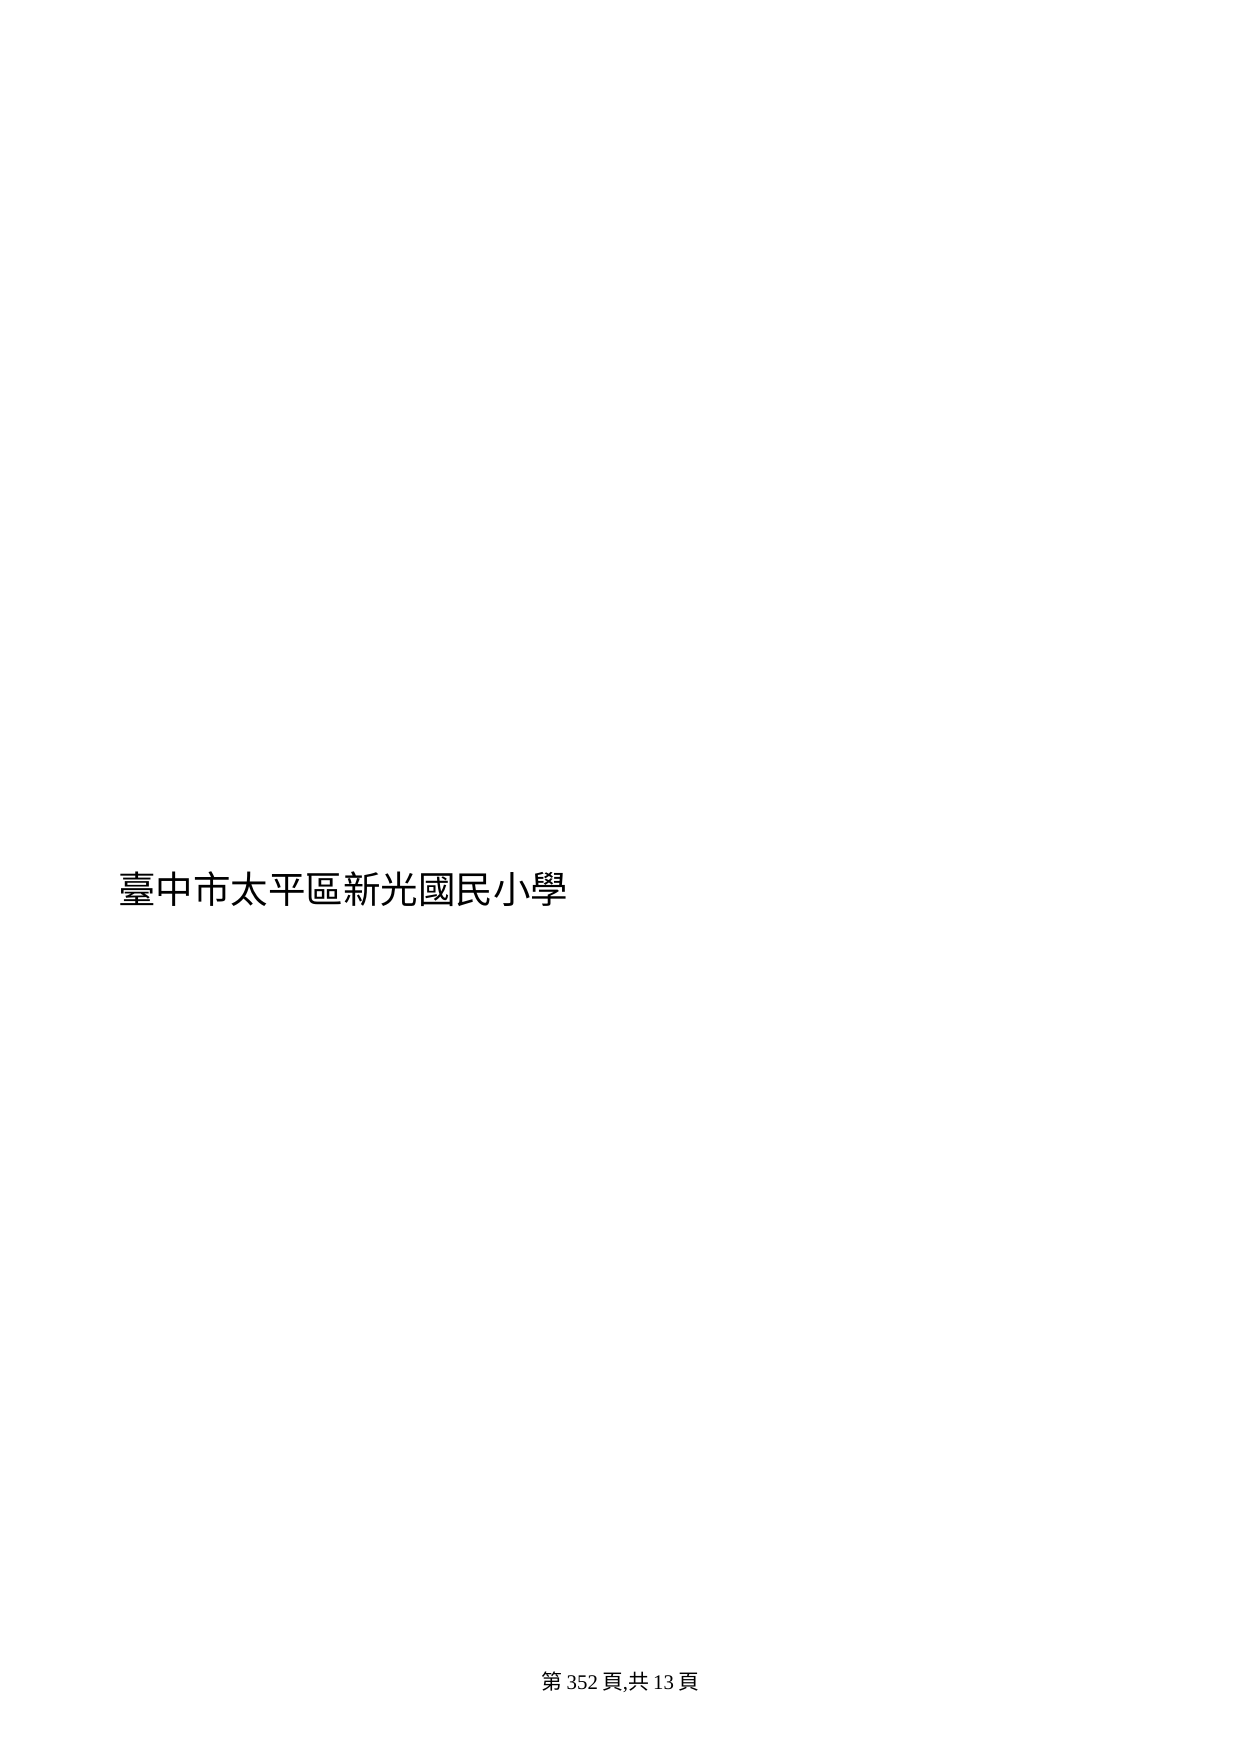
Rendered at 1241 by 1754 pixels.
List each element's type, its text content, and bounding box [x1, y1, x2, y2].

text 臺中市太平區新光國民小學 [118, 846, 1122, 908]
